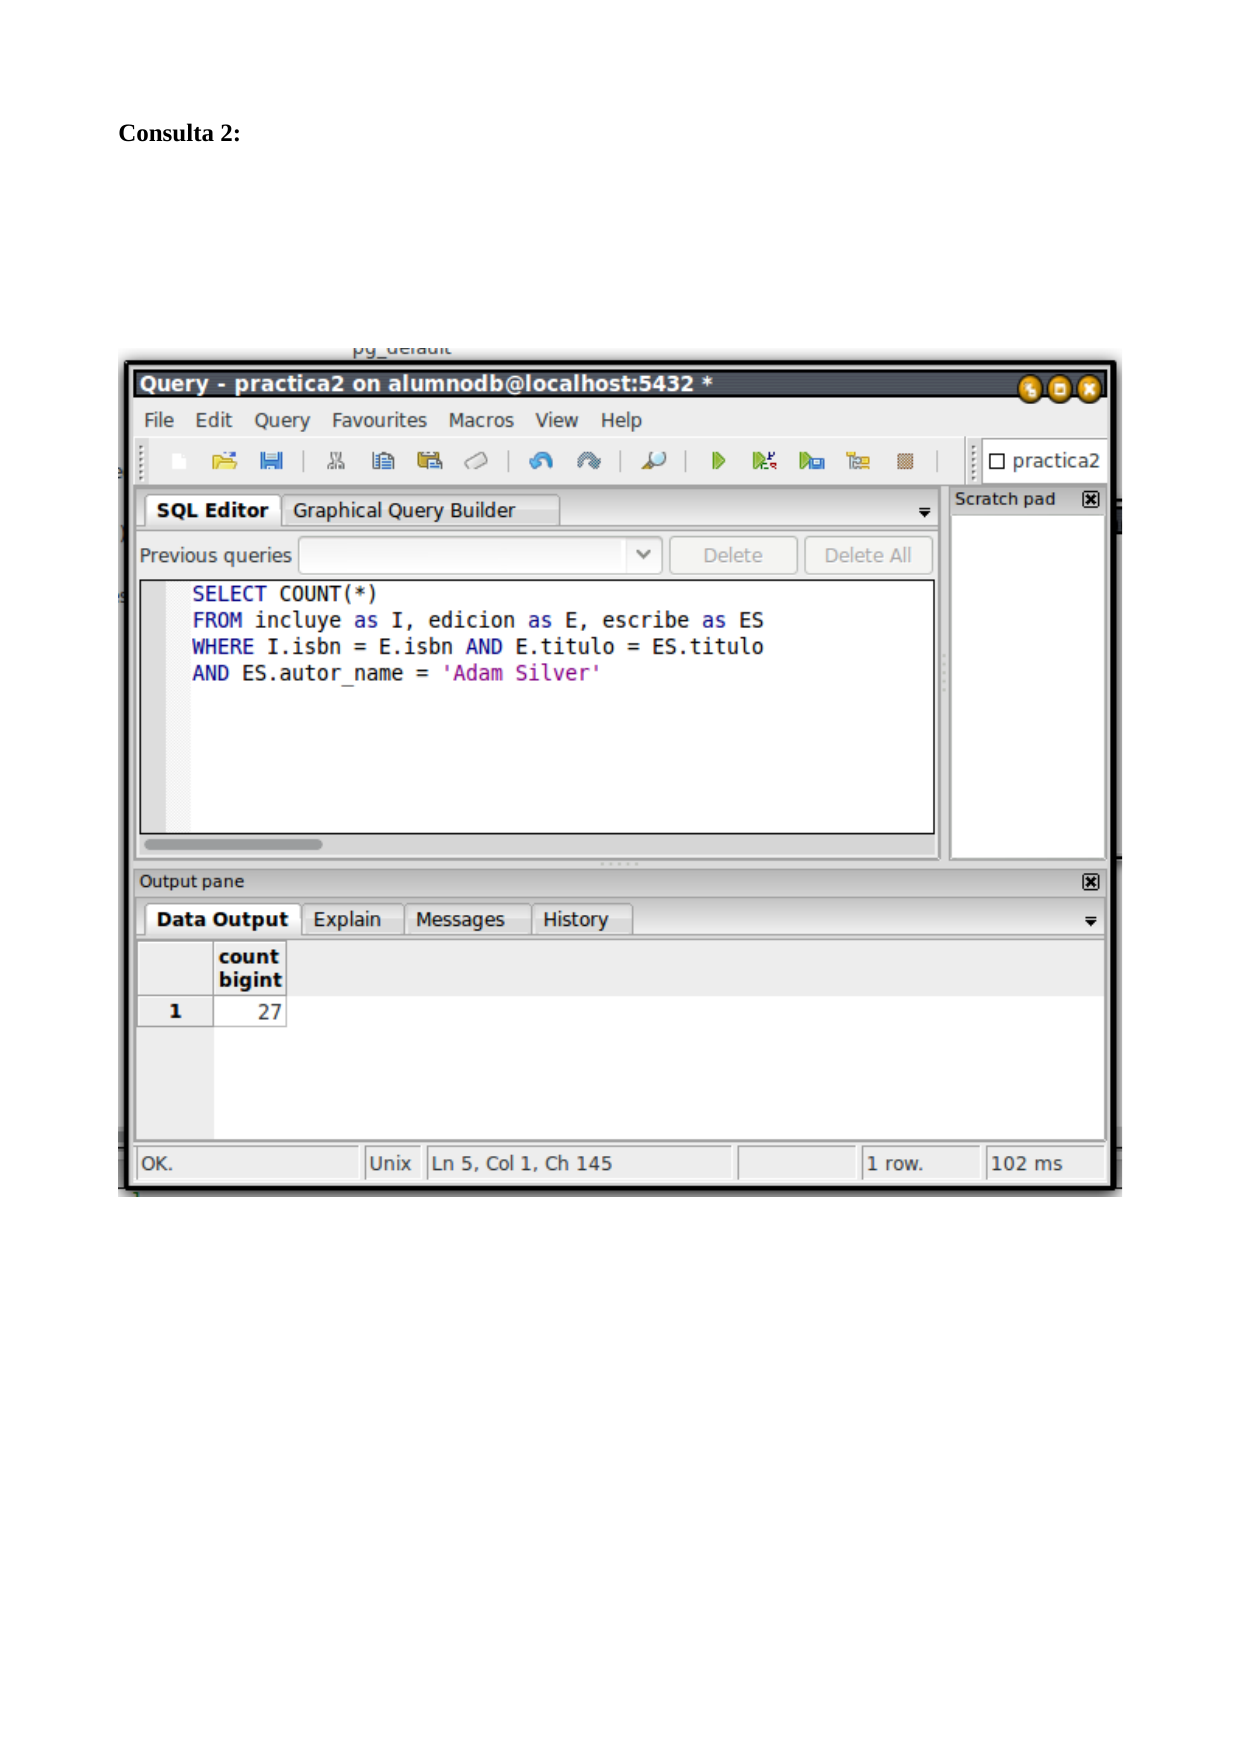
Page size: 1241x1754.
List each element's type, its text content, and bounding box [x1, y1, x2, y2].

text Consulta 2: [118, 118, 1122, 147]
